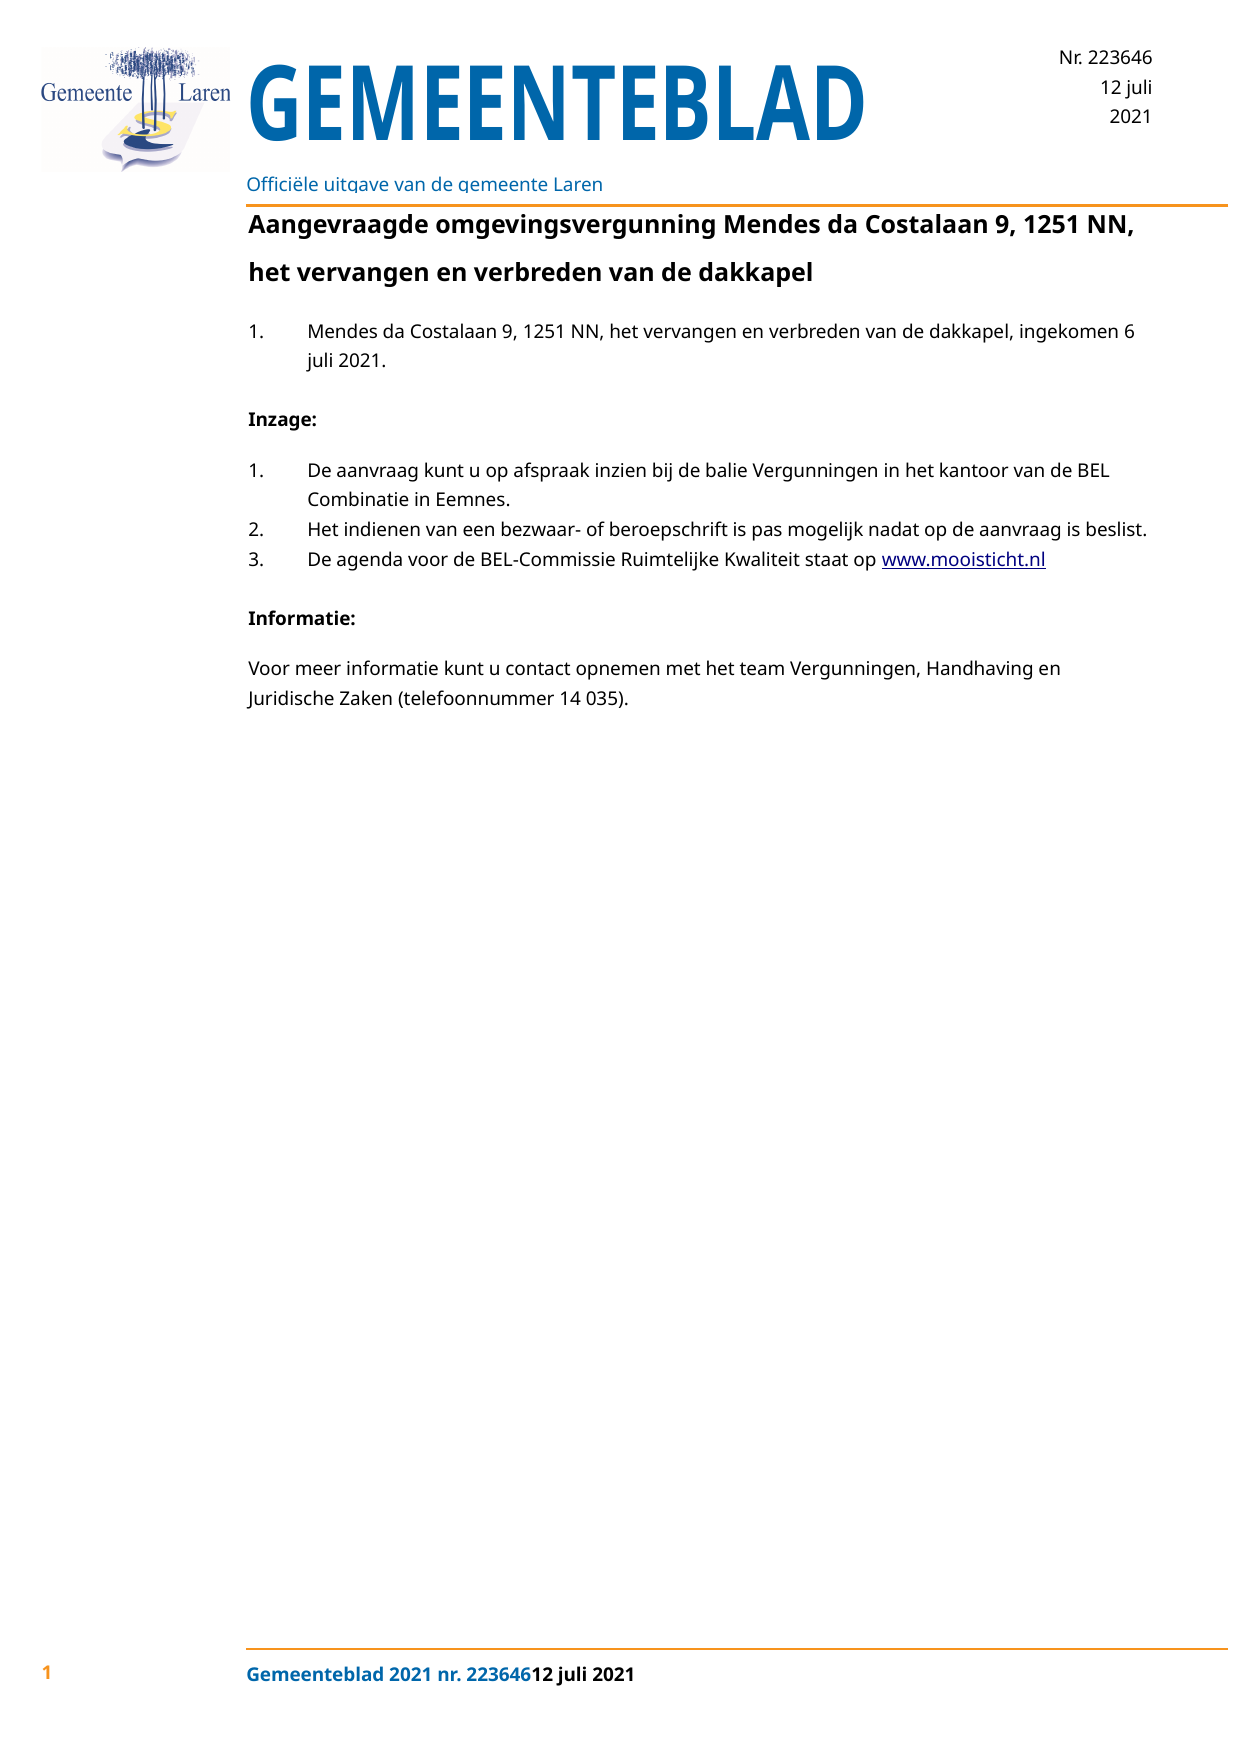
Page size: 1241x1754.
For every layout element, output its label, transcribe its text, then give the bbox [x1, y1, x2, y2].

text Voor meer informatie kunt u contact opnemen met het team Vergunningen, Handhaving en Juridische Zaken (telefoonnummer 14 035). [248, 655, 1152, 711]
list De aanvraag kunt u op afspraak inzien bij de balie Vergunningen in het kantoor van de BEL Combinatie in Eemnes. [248, 457, 1152, 512]
picture [41, 47, 231, 172]
list De agenda voor de BEL-Commissie Ruimtelijke Kwaliteit staat op www.mooisticht.nl [248, 546, 1152, 572]
text Aangevraagde omgevingsvergunning Mendes da Costalaan 9, 1251 NN, het vervangen en verbreden van de dakkapel [248, 207, 1152, 288]
text Inzage: [248, 407, 1152, 432]
list Het indienen van een bezwaar- of beroepschrift is pas mogelijk nadat op de aanvraag is beslist. [248, 516, 1152, 542]
text Informatie: [248, 605, 1152, 631]
list Mendes da Costalaan 9, 1251 NN, het vervangen en verbreden van de dakkapel, ingekomen 6 juli 2021. [248, 318, 1152, 373]
